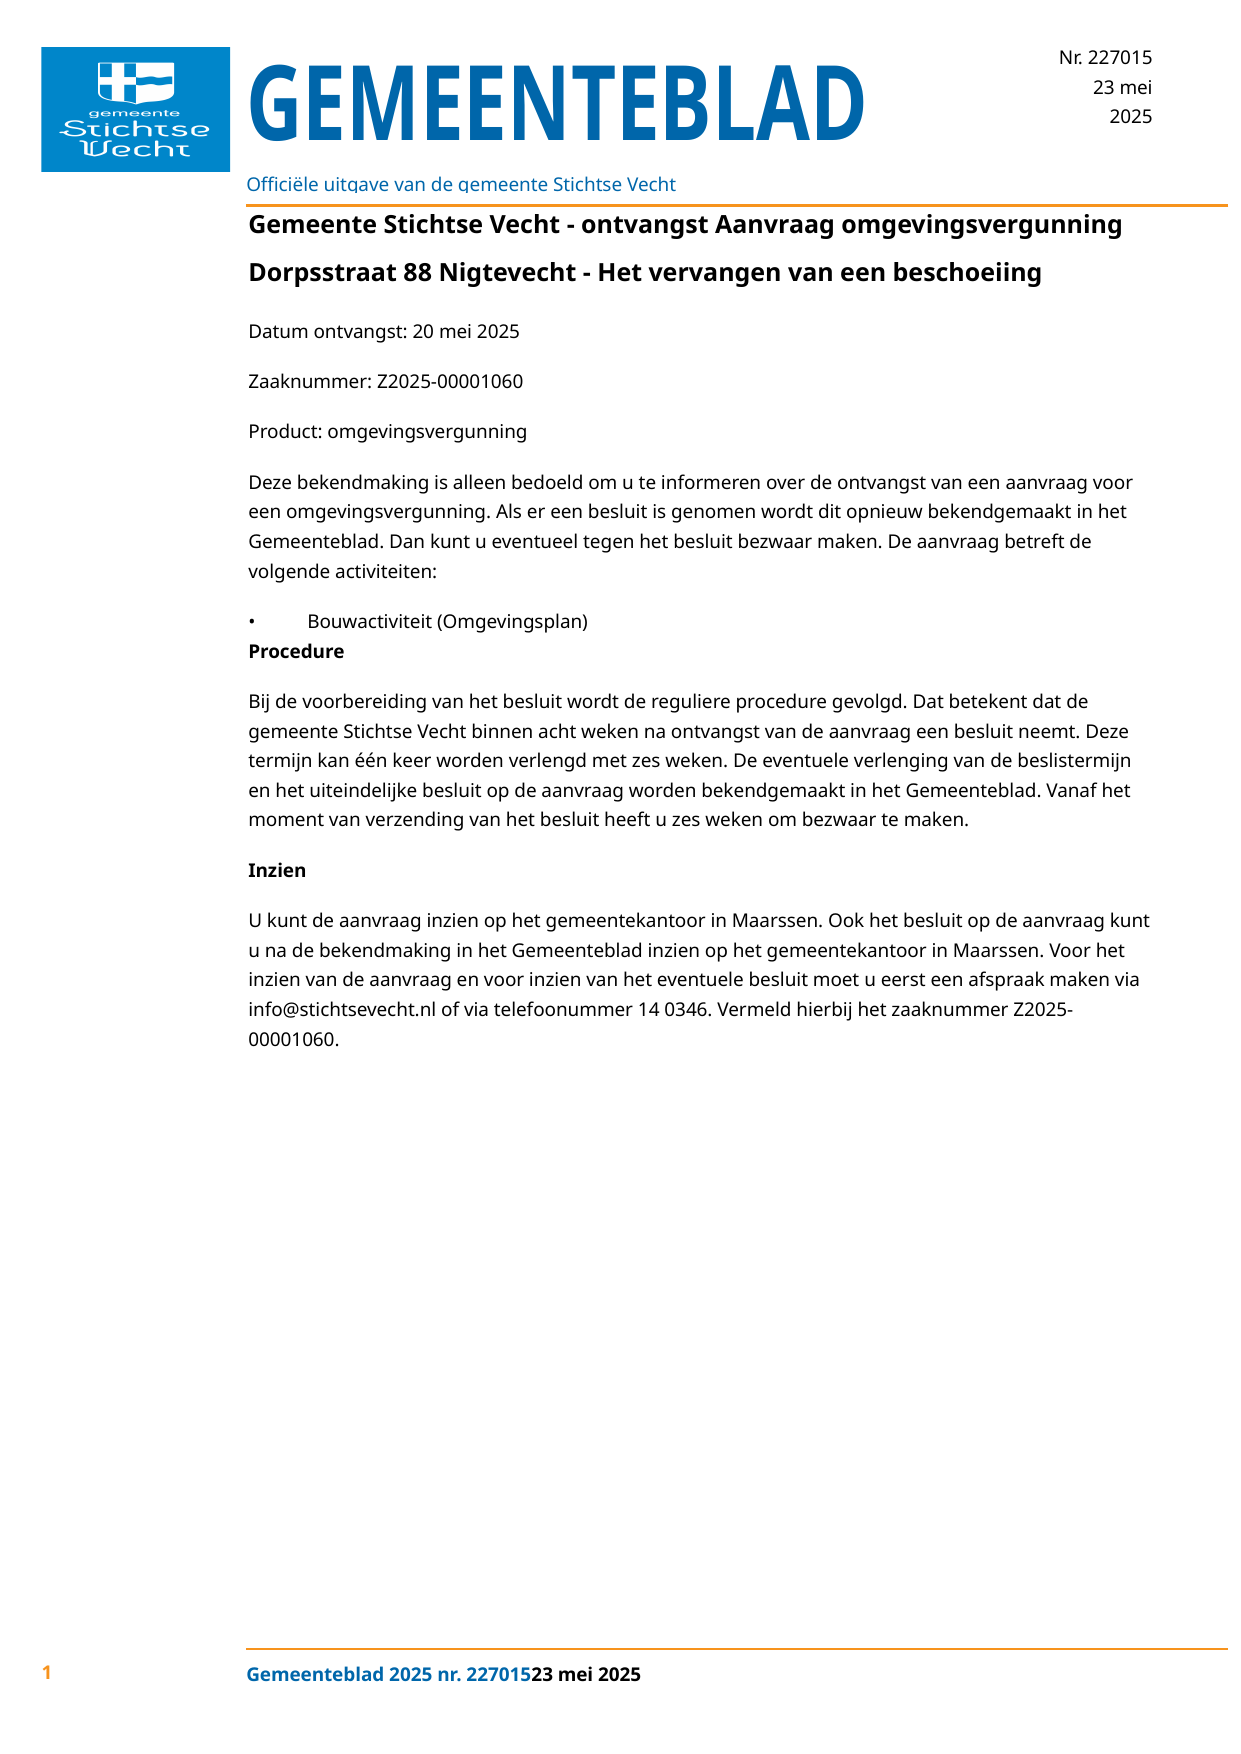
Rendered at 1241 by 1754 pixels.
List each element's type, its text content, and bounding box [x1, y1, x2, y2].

text Product: omgevingsvergunning [248, 419, 1152, 444]
text U kunt de aanvraag inzien op het gemeentekantoor in Maarssen. Ook het besluit op de aanvraag kunt u na de bekendmaking in het Gemeenteblad inzien op het gemeentekantoor in Maarssen. Voor het inzien van de aanvraag en voor inzien van het eventuele besluit moet u eerst een afspraak maken via info@stichtsevecht.nl of via telefoonummer 14 0346. Vermeld hierbij het zaaknummer Z2025-00001060. [248, 907, 1152, 1052]
text Gemeente Stichtse Vecht - ontvangst Aanvraag omgevingsvergunning Dorpsstraat 88 Nigtevecht - Het vervangen van een beschoeiing [248, 207, 1152, 288]
text Datum ontvangst: 20 mei 2025 [248, 318, 1152, 344]
text Procedure [248, 638, 1152, 664]
text Bij de voorbereiding van het besluit wordt de reguliere procedure gevolgd. Dat betekent dat de gemeente Stichtse Vecht binnen acht weken na ontvangst van de aanvraag een besluit neemt. Deze termijn kan één keer worden verlengd met zes weken. De eventuele verlenging van de beslistermijn en het uiteindelijke besluit op de aanvraag worden bekendgemaakt in het Gemeenteblad. Vanaf het moment van verzending van het besluit heeft u zes weken om bezwaar te maken. [248, 688, 1152, 832]
text Inzien [248, 857, 1152, 883]
text Zaaknummer: Z2025-00001060 [248, 368, 1152, 394]
picture [137, 63, 174, 103]
picture [99, 63, 135, 101]
list Bouwactiviteit (Omgevingsplan) [248, 608, 1152, 634]
text Deze bekendmaking is alleen bedoeld om u te informeren over de ontvangst van een aanvraag voor een omgevingsvergunning. Als er een besluit is genomen wordt dit opnieuw bekendgemaakt in het Gemeenteblad. Dan kunt u eventueel tegen het besluit bezwaar maken. De aanvraag betreft de volgende activiteiten: [248, 469, 1152, 584]
